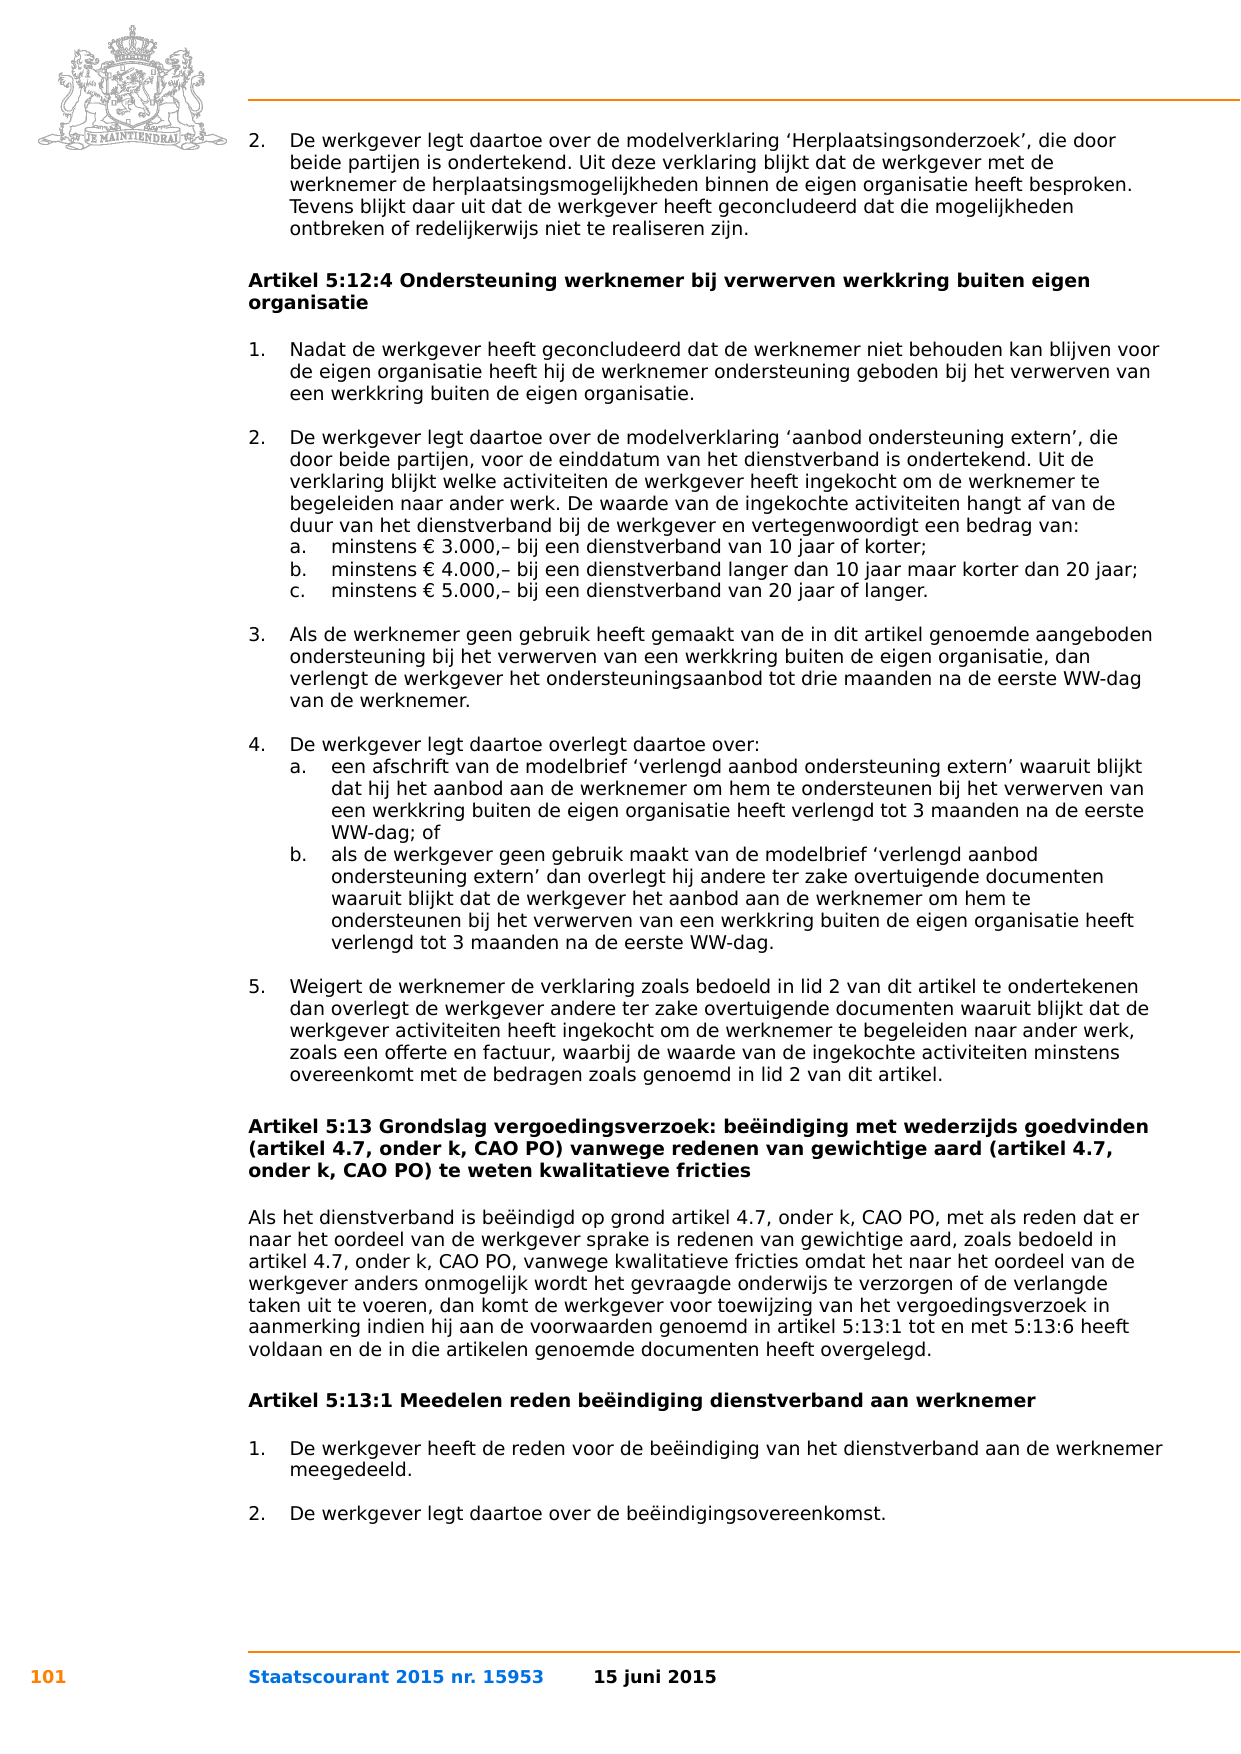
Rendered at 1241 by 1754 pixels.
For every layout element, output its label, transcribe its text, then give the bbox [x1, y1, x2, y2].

subtitle Artikel 5:13 Grondslag vergoedingsverzoek: beëindiging met wederzijds goedvinden (artikel 4.7, onder k, CAO PO) vanwege redenen van gewichtige aard (artikel 4.7, onder k, CAO PO) te weten kwalitatieve fricties [248, 1116, 1163, 1182]
text 2. De werkgever legt daartoe over de modelverklaring ‘Herplaatsingsonderzoek’, die door beide partijen is ondertekend. Uit deze verklaring blijkt dat de werkgever met de werknemer de herplaatsingsmogelijkheden binnen de eigen organisatie heeft besproken. Tevens blijkt daar uit dat de werkgever heeft geconcludeerd dat die mogelijkheden ontbreken of redelijkerwijs niet te realiseren zijn. [248, 130, 1163, 240]
picture [38, 25, 227, 150]
text 1. Nadat de werkgever heeft geconcludeerd dat de werknemer niet behouden kan blijven voor de eigen organisatie heeft hij de werknemer ondersteuning geboden bij het verwerven van een werkkring buiten de eigen organisatie. [248, 339, 1163, 405]
subtitle Artikel 5:12:4 Ondersteuning werknemer bij verwerven werkkring buiten eigen organisatie [248, 270, 1163, 314]
text b. als de werkgever geen gebruik maakt van de modelbrief ‘verlengd aanbod ondersteuning extern’ dan overlegt hij andere ter zake overtuigende documenten waaruit blijkt dat de werkgever het aanbod aan de werknemer om hem te ondersteunen bij het verwerven van een werkkring buiten de eigen organisatie heeft verlengd tot 3 maanden na de eerste WW-dag. [289, 844, 1163, 954]
text b. minstens € 4.000,– bij een dienstverband langer dan 10 jaar maar korter dan 20 jaar; [289, 558, 1163, 580]
text c. minstens € 5.000,– bij een dienstverband van 20 jaar of langer. [289, 580, 1163, 602]
text Als het dienstverband is beëindigd op grond artikel 4.7, onder k, CAO PO, met als reden dat er naar het oordeel van de werkgever sprake is redenen van gewichtige aard, zoals bedoeld in artikel 4.7, onder k, CAO PO, vanwege kwalitatieve fricties omdat het naar het oordeel van de werkgever anders onmogelijk wordt het gevraagde onderwijs te verzorgen of de verlangde taken uit te voeren, dan komt de werkgever voor toewijzing van het vergoedingsverzoek in aanmerking indien hij aan de voorwaarden genoemd in artikel 5:13:1 tot en met 5:13:6 heeft voldaan en de in die artikelen genoemde documenten heeft overgelegd. [248, 1207, 1163, 1360]
text a. minstens € 3.000,– bij een dienstverband van 10 jaar of korter; [289, 536, 1163, 558]
text 5. Weigert de werknemer de verklaring zoals bedoeld in lid 2 van dit artikel te ondertekenen dan overlegt de werkgever andere ter zake overtuigende documenten waaruit blijkt dat de werkgever activiteiten heeft ingekocht om de werknemer te begeleiden naar ander werk, zoals een offerte en factuur, waarbij de waarde van de ingekochte activiteiten minstens overeenkomt met de bedragen zoals genoemd in lid 2 van dit artikel. [248, 976, 1163, 1086]
text 1. De werkgever heeft de reden voor de beëindiging van het dienstverband aan de werknemer meegedeeld. [248, 1437, 1163, 1481]
text 4. De werkgever legt daartoe overlegt daartoe over: [248, 734, 1163, 756]
text 2. De werkgever legt daartoe over de beëindigingsovereenkomst. [248, 1503, 1163, 1525]
text 3. Als de werknemer geen gebruik heeft gemaakt van de in dit artikel genoemde aangeboden ondersteuning bij het verwerven van een werkkring buiten de eigen organisatie, dan verlengt de werkgever het ondersteuningsaanbod tot drie maanden na de eerste WW-dag van de werknemer. [248, 624, 1163, 712]
text 2. De werkgever legt daartoe over de modelverklaring ‘aanbod ondersteuning extern’, die door beide partijen, voor de einddatum van het dienstverband is ondertekend. Uit de verklaring blijkt welke activiteiten de werkgever heeft ingekocht om de werknemer te begeleiden naar ander werk. De waarde van de ingekochte activiteiten hangt af van de duur van het dienstverband bij de werkgever en vertegenwoordigt een bedrag van: [248, 427, 1163, 536]
text a. een afschrift van de modelbrief ‘verlengd aanbod ondersteuning extern’ waaruit blijkt dat hij het aanbod aan de werknemer om hem te ondersteunen bij het verwerven van een werkkring buiten de eigen organisatie heeft verlengd tot 3 maanden na de eerste WW-dag; of [289, 756, 1163, 844]
subtitle Artikel 5:13:1 Meedelen reden beëindiging dienstverband aan werknemer [248, 1390, 1163, 1412]
